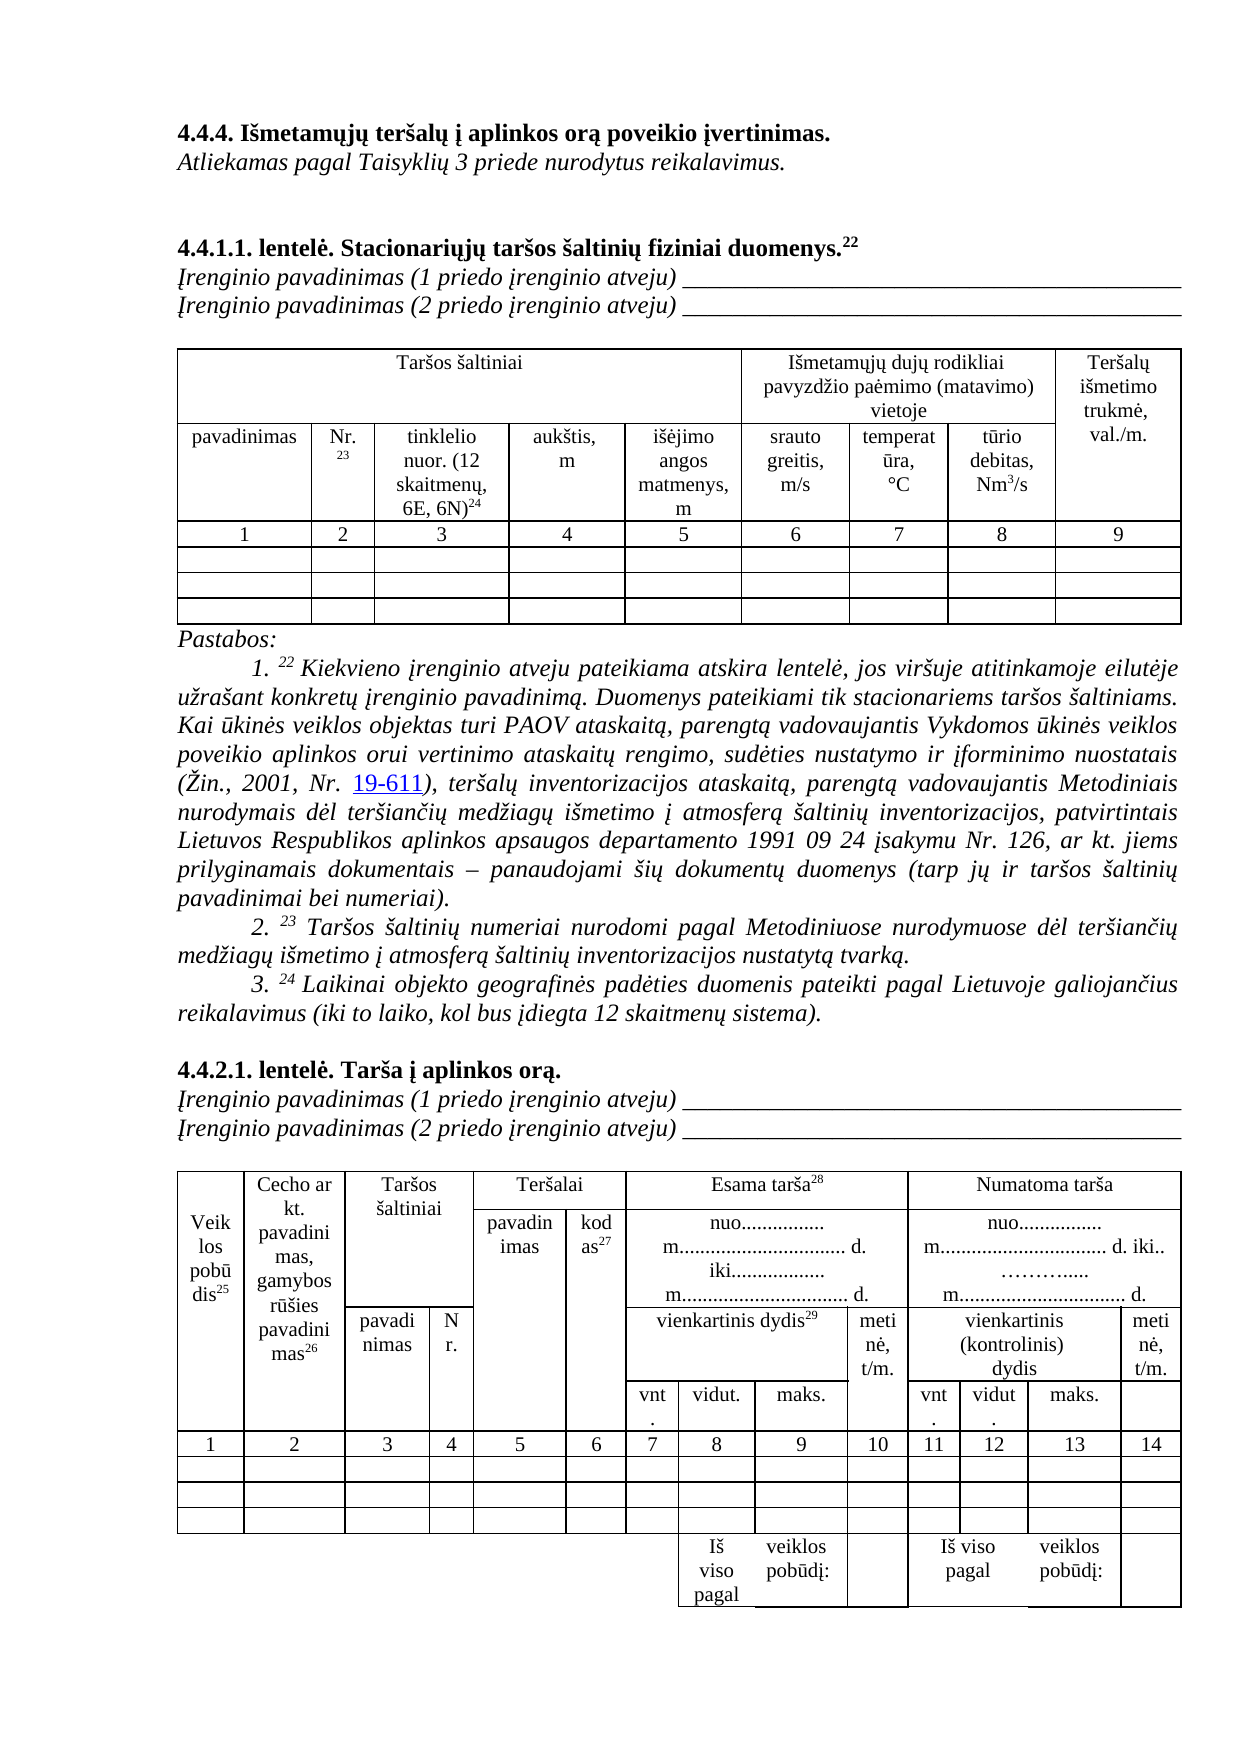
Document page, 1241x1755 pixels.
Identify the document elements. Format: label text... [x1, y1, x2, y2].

table_cell pavadinimas [474, 1210, 565, 1306]
table_cell [345, 1534, 429, 1606]
table_header Numatoma tarša [909, 1172, 1180, 1209]
table_cell 3 [346, 1432, 429, 1456]
table_cell [346, 1457, 429, 1481]
table_header [178, 1172, 243, 1209]
table_cell [850, 573, 947, 597]
table_cell 14 [1122, 1432, 1180, 1456]
table_cell tūrio debitas, Nm3/s [949, 424, 1055, 520]
table_cell [346, 1483, 429, 1507]
table_cell [430, 1508, 473, 1532]
table_cell 1 [178, 522, 311, 546]
table_cell vidut. [961, 1382, 1027, 1430]
table_cell 8 [949, 522, 1055, 546]
table_cell [245, 1483, 344, 1507]
table_cell [178, 1380, 243, 1430]
table_cell vnt. [909, 1382, 959, 1430]
table_header Esama tarša28 [627, 1172, 907, 1209]
table_cell [312, 573, 374, 597]
table_cell [626, 1534, 678, 1606]
text 4.4.2.1. lentelė. Tarša į aplinkos orą. [177, 1056, 1181, 1084]
table_cell vidut. [679, 1382, 754, 1430]
table_cell [430, 1483, 473, 1507]
table_header Cecho ar kt. pavadinimas, gamybos rūšies pavadinimas26 [245, 1172, 344, 1430]
table_cell 7 [627, 1432, 678, 1456]
table_cell [848, 1483, 907, 1507]
text 4.4.4. Išmetamųjų teršalų į aplinkos orą poveikio įvertinimas. [177, 118, 1181, 147]
table_cell maks. [1029, 1382, 1120, 1430]
table_cell Iš viso pagal [679, 1534, 755, 1606]
table_cell [1122, 1534, 1180, 1606]
table_cell [430, 1534, 473, 1606]
table_cell [178, 548, 311, 572]
table_cell [679, 1508, 754, 1532]
table_cell vienkartinis (kontrolinis) dydis [909, 1308, 1120, 1380]
table_cell metinė, t/m. [1122, 1308, 1180, 1380]
text Atliekamas pagal Taisyklių 3 priede nurodytus reikalavimus. [177, 147, 1181, 176]
table_cell [1122, 1508, 1180, 1532]
table_cell 6 [742, 522, 849, 546]
table_cell srauto greitis, m/s [742, 424, 849, 520]
table_cell [567, 1306, 625, 1380]
table_cell [1056, 599, 1180, 623]
table_cell [346, 1508, 429, 1532]
table_cell Iš viso pagal [909, 1534, 1028, 1606]
table_cell [244, 1534, 345, 1606]
table_cell 9 [1056, 522, 1180, 546]
table_cell [473, 1534, 566, 1606]
table_cell veiklos pobūdį: [755, 1534, 847, 1606]
table_cell [1056, 548, 1180, 572]
table_cell [679, 1483, 754, 1507]
table_cell [567, 1508, 625, 1532]
table_cell [474, 1380, 565, 1430]
table_cell [510, 573, 624, 597]
table_cell [245, 1457, 344, 1481]
table_cell 2 [245, 1432, 344, 1456]
table_cell 13 [1029, 1432, 1120, 1456]
table_cell veiklos pobūdį: [1028, 1534, 1120, 1606]
table_cell [375, 573, 508, 597]
table_cell [961, 1483, 1027, 1507]
table_cell [474, 1306, 565, 1380]
text Įrenginio pavadinimas (2 priedo įrenginio atveju) [177, 1113, 1181, 1142]
table_cell [626, 599, 741, 623]
table_cell vnt. [627, 1382, 678, 1430]
table_cell temperatūra, °C [850, 424, 947, 520]
text Įrenginio pavadinimas (1 priedo įrenginio atveju) [177, 1084, 1181, 1113]
text Pastabos: [177, 625, 1181, 653]
table_cell vienkartinis dydis29 [627, 1308, 847, 1380]
table_cell [474, 1457, 565, 1481]
table_cell [178, 599, 311, 623]
table_cell aukštis, m [510, 424, 624, 520]
table_cell [949, 573, 1055, 597]
table_cell [949, 599, 1055, 623]
table_cell [626, 573, 741, 597]
table_cell [850, 548, 947, 572]
table_cell [1056, 573, 1180, 597]
text Įrenginio pavadinimas (1 priedo įrenginio atveju) [177, 262, 1181, 291]
table_cell [756, 1483, 847, 1507]
table_cell [430, 1457, 473, 1481]
text 3. 24 Laikinai objekto geografinės padėties duomenis pateikti pagal Lietuvoje galiojančius reikalavimus (iki to laiko, kol bus įdiegta 12 skaitmenų sistema). [177, 969, 1181, 1027]
table_cell 7 [850, 522, 947, 546]
table_cell [177, 1534, 244, 1606]
table_cell [178, 1508, 243, 1532]
table_cell [627, 1483, 678, 1507]
table_cell [567, 1380, 625, 1430]
table_cell [627, 1457, 678, 1481]
table_cell [848, 1534, 907, 1606]
table_cell 11 [909, 1432, 959, 1456]
text 1. 22 Kiekvieno įrenginio atveju pateikiama atskira lentelė, jos viršuje atitinkamoje eilutėje užrašant konkretų įrenginio pavadinimą. Duomenys pateikiami tik stacionariems taršos šaltiniams. Kai ūkinės veiklos objektas turi PAOV ataskaitą, parengtą vadovaujantis Vykdomos ūkinės veiklos poveikio aplinkos orui vertinimo ataskaitų rengimo, sudėties nustatymo ir įforminimo nuostatais (Žin., 2001, Nr. 19-611), teršalų inventorizacijos ataskaitą, parengtą vadovaujantis Metodiniais nurodymais dėl teršiančių medžiagų išmetimo į atmosferą šaltinių inventorizacijos, patvirtintais Lietuvos Respublikos aplinkos apsaugos departamento 1991 09 24 įsakymu Nr. 126, ar kt. jiems prilyginamais dokumentais – panaudojami šių dokumentų duomenys (tarp jų ir taršos šaltinių pavadinimai bei numeriai). [177, 653, 1181, 912]
table_cell [1029, 1457, 1120, 1481]
table_cell maks. [756, 1382, 847, 1430]
table_cell [850, 599, 947, 623]
table_cell [178, 1306, 243, 1380]
table_cell Veiklos pobūdis25 [178, 1209, 243, 1306]
table_cell kodas27 [567, 1210, 625, 1306]
table_cell [245, 1508, 344, 1532]
table_cell 4 [510, 522, 624, 546]
text 4.4.1.1. lentelė. Stacionariųjų taršos šaltinių fiziniai duomenys.22 [177, 233, 1181, 262]
text 2. 23 Taršos šaltinių numeriai nurodomi pagal Metodiniuose nurodymuose dėl teršiančių medžiagų išmetimo į atmosferą šaltinių inventorizacijos nustatytą tvarką. [177, 912, 1181, 969]
table_cell [178, 573, 311, 597]
table_cell 12 [961, 1432, 1027, 1456]
text Įrenginio pavadinimas (2 priedo įrenginio atveju) [177, 291, 1181, 319]
table_cell [756, 1457, 847, 1481]
table_cell 10 [848, 1432, 907, 1456]
table_cell [848, 1457, 907, 1481]
table_header Taršos šaltiniai [346, 1172, 473, 1306]
table_cell [1029, 1508, 1120, 1532]
table_cell 9 [756, 1432, 847, 1456]
table_cell Nr. 23 [312, 424, 374, 520]
table_cell [375, 599, 508, 623]
table_cell [510, 548, 624, 572]
table_cell pavadinimas [346, 1308, 429, 1430]
table_cell 4 [430, 1432, 473, 1456]
table_cell pavadinimas [178, 424, 311, 520]
table_cell [474, 1508, 565, 1532]
table_cell tinklelio nuor. (12 skaitmenų, 6E, 6N)24 [375, 424, 508, 520]
table_cell 8 [679, 1432, 754, 1456]
table_cell [848, 1380, 907, 1430]
table_cell [742, 548, 849, 572]
table_cell [909, 1483, 959, 1507]
table_cell nuo................ m................................ d. iki.................. m................................ d. [627, 1210, 907, 1306]
table_cell [567, 1457, 625, 1481]
table_cell Nr. [430, 1308, 473, 1430]
table_cell [961, 1457, 1027, 1481]
table_cell 2 [312, 522, 374, 546]
table_cell 1 [178, 1432, 243, 1456]
table_cell [1122, 1483, 1180, 1507]
table_cell [178, 1483, 243, 1507]
table_cell [510, 599, 624, 623]
table_cell [848, 1508, 907, 1532]
table_cell nuo................ m................................ d. iki..………..... m................................ d. [909, 1210, 1180, 1306]
table_cell [756, 1508, 847, 1532]
table_cell 5 [626, 522, 741, 546]
table_cell [566, 1534, 626, 1606]
table_cell [909, 1508, 959, 1532]
table_cell [742, 599, 849, 623]
table_cell [909, 1457, 959, 1481]
table_cell [627, 1508, 678, 1532]
table_header Taršos šaltiniai [178, 350, 741, 422]
table_cell [1029, 1483, 1120, 1507]
table_header Teršalai [474, 1172, 625, 1209]
table_cell [567, 1483, 625, 1507]
table_cell 3 [375, 522, 508, 546]
table_cell [375, 548, 508, 572]
table_cell [312, 599, 374, 623]
table_cell 6 [567, 1432, 625, 1456]
table_cell [742, 573, 849, 597]
table_cell [1122, 1382, 1180, 1430]
table_cell [679, 1457, 754, 1481]
table_header Teršalų išmetimo trukmė, val./m. [1056, 350, 1180, 520]
table_cell išėjimo angos matmenys, m [626, 424, 741, 520]
table_cell [626, 548, 741, 572]
table_cell [961, 1508, 1027, 1532]
table_cell [178, 1457, 243, 1481]
table_cell [474, 1483, 565, 1507]
table_cell metinė, t/m. [848, 1308, 907, 1380]
table_header Išmetamųjų dujų rodikliai pavyzdžio paėmimo (matavimo) vietoje [742, 350, 1055, 422]
table_cell [1122, 1457, 1180, 1481]
table_cell [949, 548, 1055, 572]
table_cell 5 [474, 1432, 565, 1456]
table_cell [312, 548, 374, 572]
